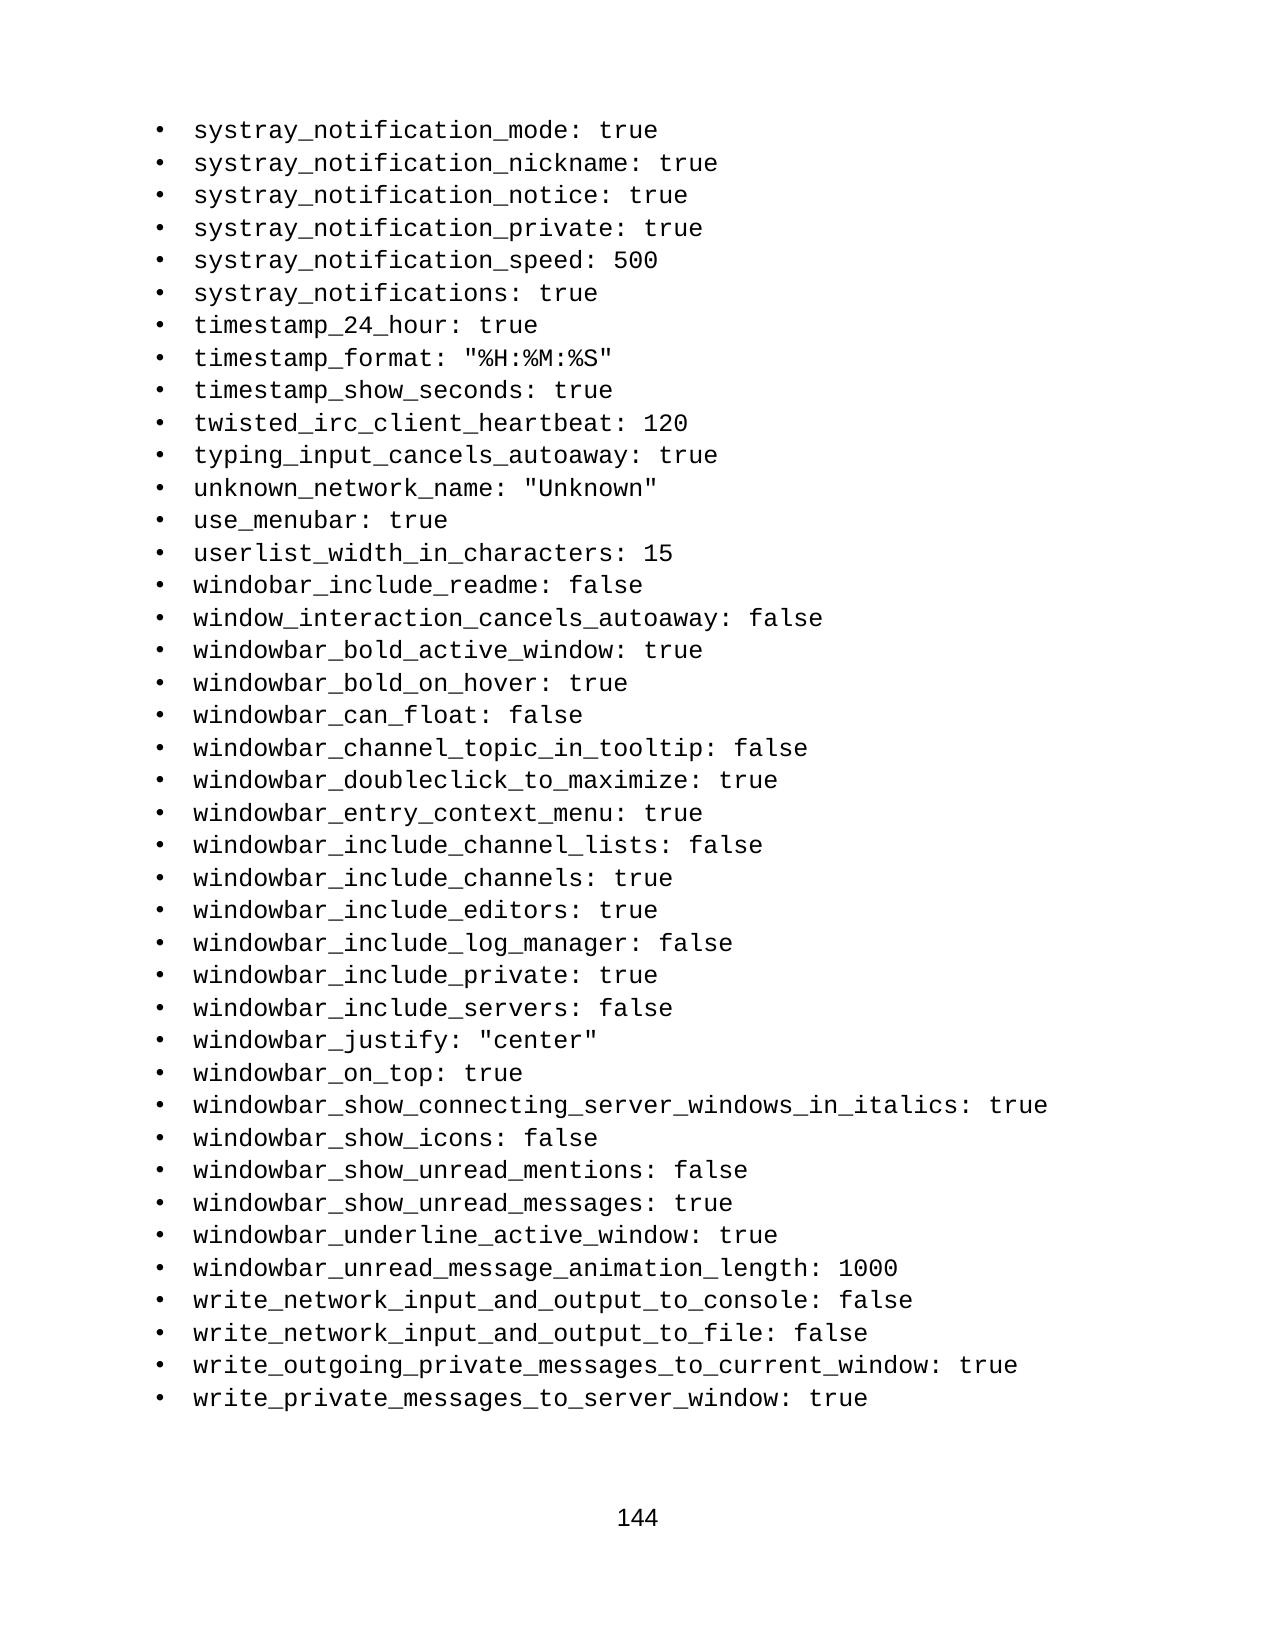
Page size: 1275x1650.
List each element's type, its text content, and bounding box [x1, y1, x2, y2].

list twisted_irc_client_heartbeat: 120 [156, 411, 1157, 439]
list systray_notifications: true [156, 281, 1157, 309]
list windowbar_include_servers: false [156, 996, 1157, 1024]
list typing_input_cancels_autoaway: true [156, 443, 1157, 471]
list timestamp_show_seconds: true [156, 378, 1157, 406]
list window_interaction_cancels_autoaway: false [156, 606, 1157, 634]
list windowbar_can_float: false [156, 703, 1157, 731]
list windowbar_show_unread_messages: true [156, 1191, 1157, 1219]
list windowbar_bold_active_window: true [156, 638, 1157, 666]
list windowbar_unread_message_animation_length: 1000 [156, 1256, 1157, 1284]
list windowbar_include_editors: true [156, 898, 1157, 926]
list write_outgoing_private_messages_to_current_window: true [156, 1353, 1157, 1381]
list systray_notification_nickname: true [156, 151, 1157, 179]
list systray_notification_notice: true [156, 183, 1157, 211]
list windowbar_on_top: true [156, 1061, 1157, 1089]
list windowbar_show_connecting_server_windows_in_italics: true [156, 1093, 1157, 1121]
list windowbar_include_log_manager: false [156, 931, 1157, 959]
list use_menubar: true [156, 508, 1157, 536]
list windowbar_include_private: true [156, 963, 1157, 991]
list timestamp_format: "%H:%M:%S" [156, 346, 1157, 374]
list windowbar_show_icons: false [156, 1126, 1157, 1154]
list userlist_width_in_characters: 15 [156, 541, 1157, 569]
list windowbar_bold_on_hover: true [156, 671, 1157, 699]
list write_network_input_and_output_to_console: false [156, 1288, 1157, 1316]
list write_private_messages_to_server_window: true [156, 1386, 1157, 1414]
list systray_notification_mode: true [156, 118, 1157, 146]
list windobar_include_readme: false [156, 573, 1157, 601]
list windowbar_include_channels: true [156, 866, 1157, 894]
list unknown_network_name: "Unknown" [156, 476, 1157, 504]
list systray_notification_private: true [156, 216, 1157, 244]
list windowbar_show_unread_mentions: false [156, 1158, 1157, 1186]
list windowbar_entry_context_menu: true [156, 801, 1157, 829]
list windowbar_include_channel_lists: false [156, 833, 1157, 861]
list systray_notification_speed: 500 [156, 248, 1157, 276]
list write_network_input_and_output_to_file: false [156, 1321, 1157, 1349]
list windowbar_channel_topic_in_tooltip: false [156, 736, 1157, 764]
list windowbar_underline_active_window: true [156, 1223, 1157, 1251]
list windowbar_doubleclick_to_maximize: true [156, 768, 1157, 796]
list windowbar_justify: "center" [156, 1028, 1157, 1056]
list timestamp_24_hour: true [156, 313, 1157, 341]
